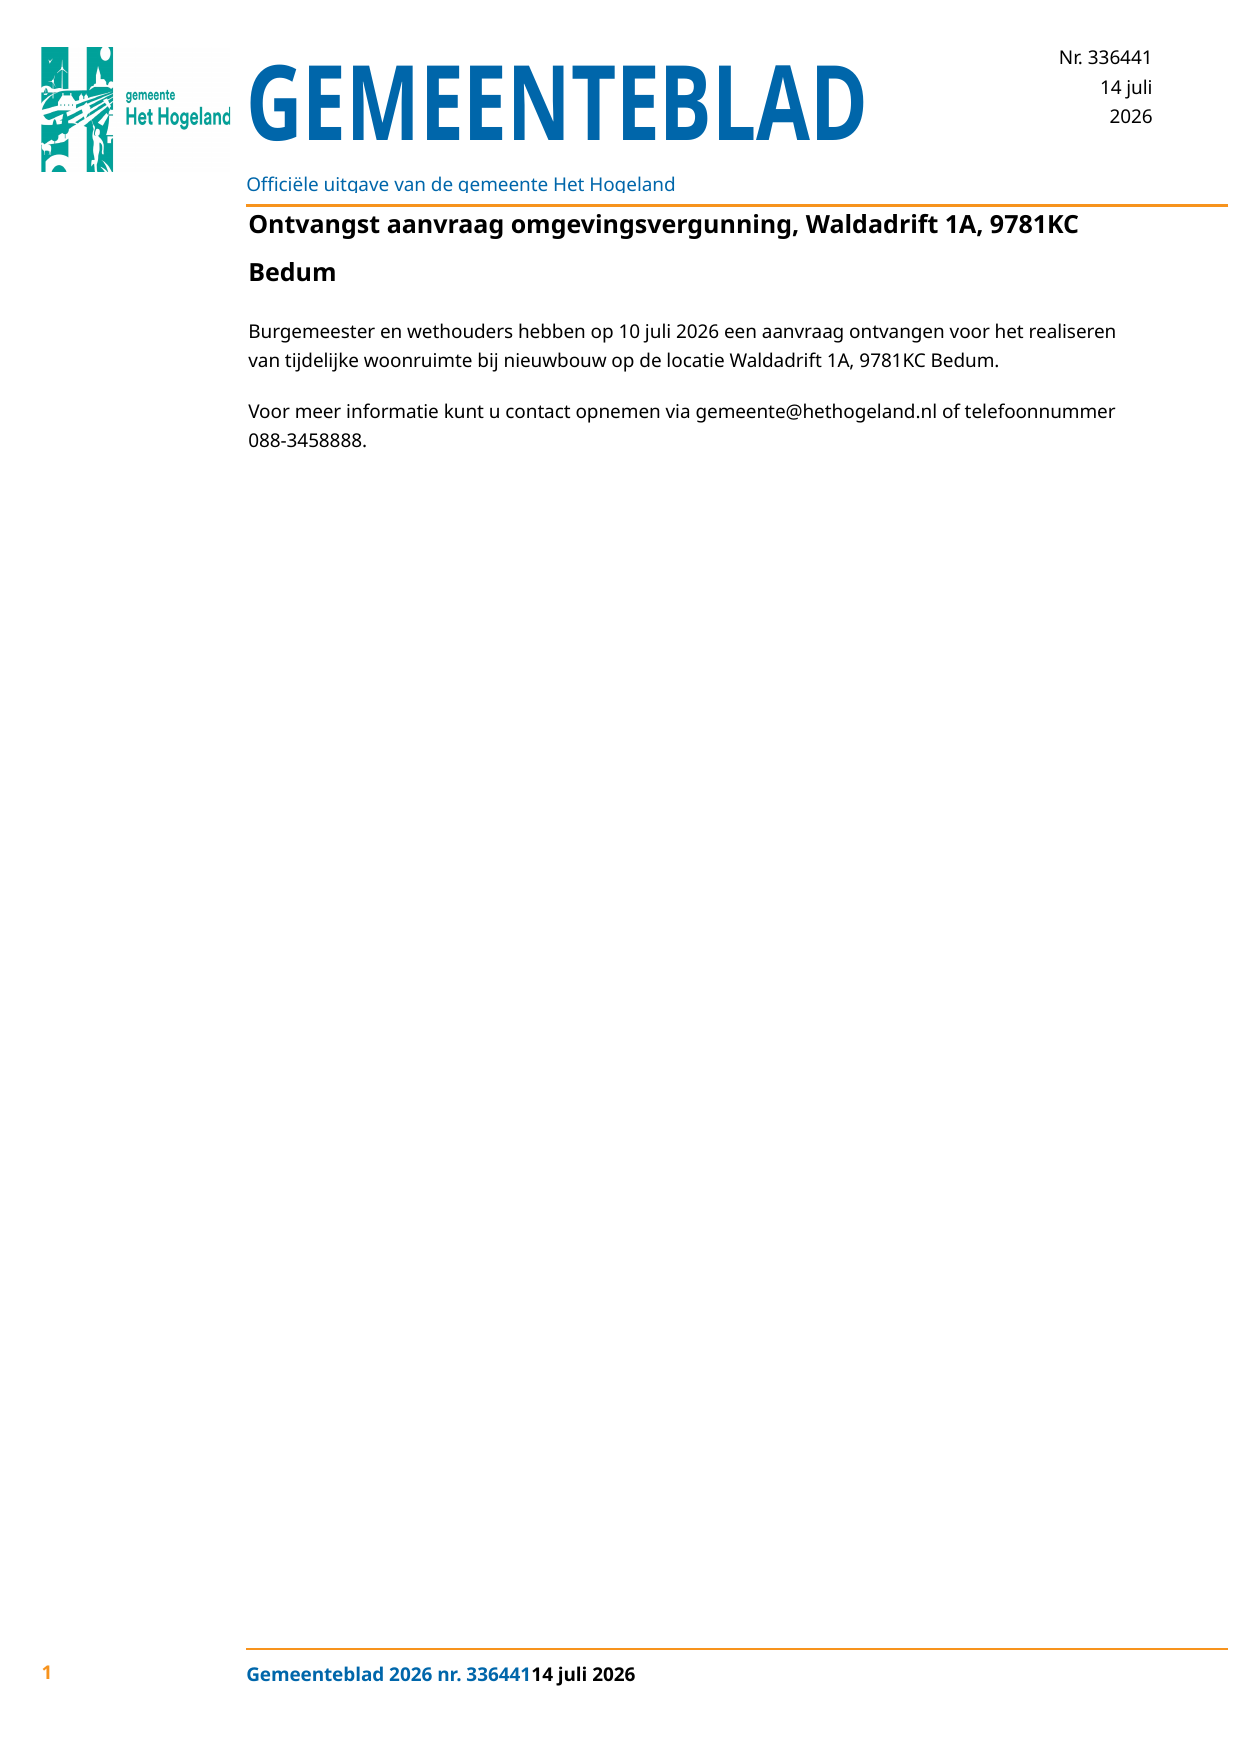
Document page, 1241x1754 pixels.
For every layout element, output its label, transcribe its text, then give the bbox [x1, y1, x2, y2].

picture [41, 47, 231, 172]
text Burgemeester en wethouders hebben op 10 juli 2026 een aanvraag ontvangen voor het realiseren van tijdelijke woonruimte bij nieuwbouw op de locatie Waldadrift 1A, 9781KC Bedum. [248, 318, 1152, 373]
text Ontvangst aanvraag omgevingsvergunning, Waldadrift 1A, 9781KC Bedum [248, 207, 1152, 288]
text Voor meer informatie kunt u contact opnemen via gemeente@hethogeland.nl of telefoonnummer 088-3458888. [248, 398, 1152, 453]
